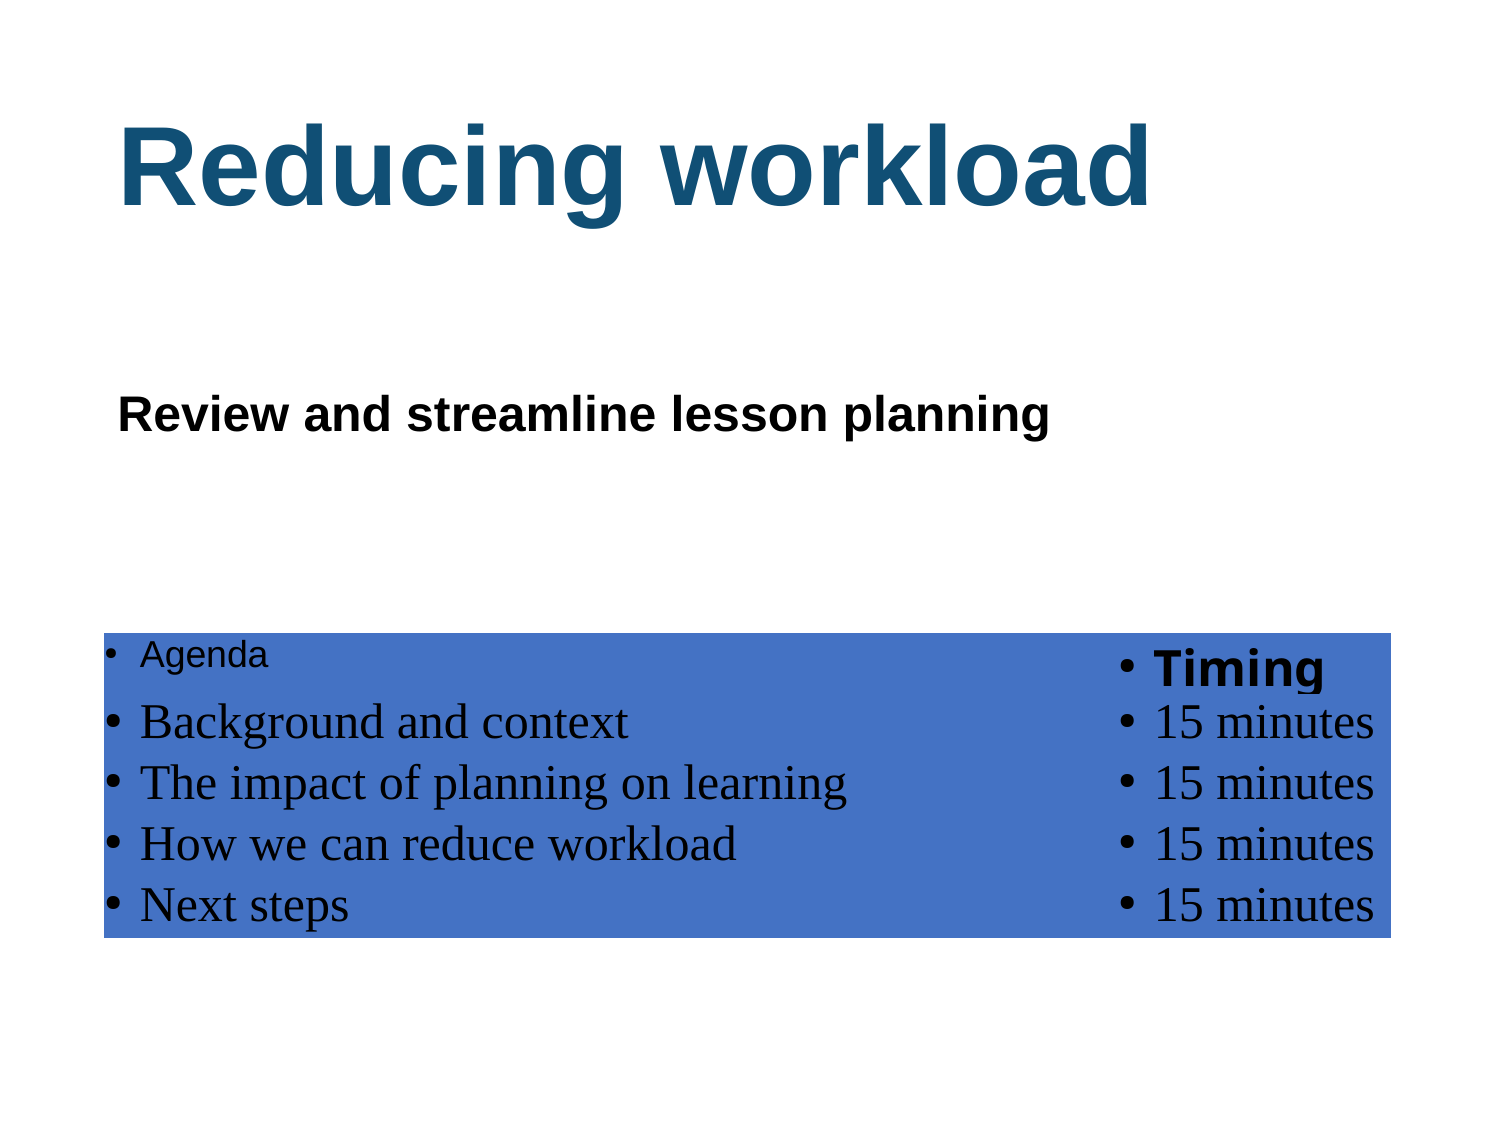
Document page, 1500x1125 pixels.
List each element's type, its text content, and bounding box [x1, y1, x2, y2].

table_cell The impact of planning on learning [104, 755, 1118, 816]
text_box Review and streamline lesson planning [102, 373, 1462, 495]
table_cell How we can reduce workload [104, 816, 1118, 877]
table_header Timing [1118, 633, 1391, 694]
title Reducing workload [102, 54, 1378, 268]
table_cell 15 minutes [1118, 755, 1391, 816]
table_cell 15 minutes [1118, 877, 1391, 938]
table_cell Background and context [104, 694, 1118, 755]
table_cell Next steps [104, 877, 1118, 938]
table_header Timing [1304, 664, 1315, 681]
table_cell 15 minutes [1118, 816, 1391, 877]
table_cell 15 minutes [1118, 694, 1391, 755]
table_header Agenda [104, 633, 1118, 694]
